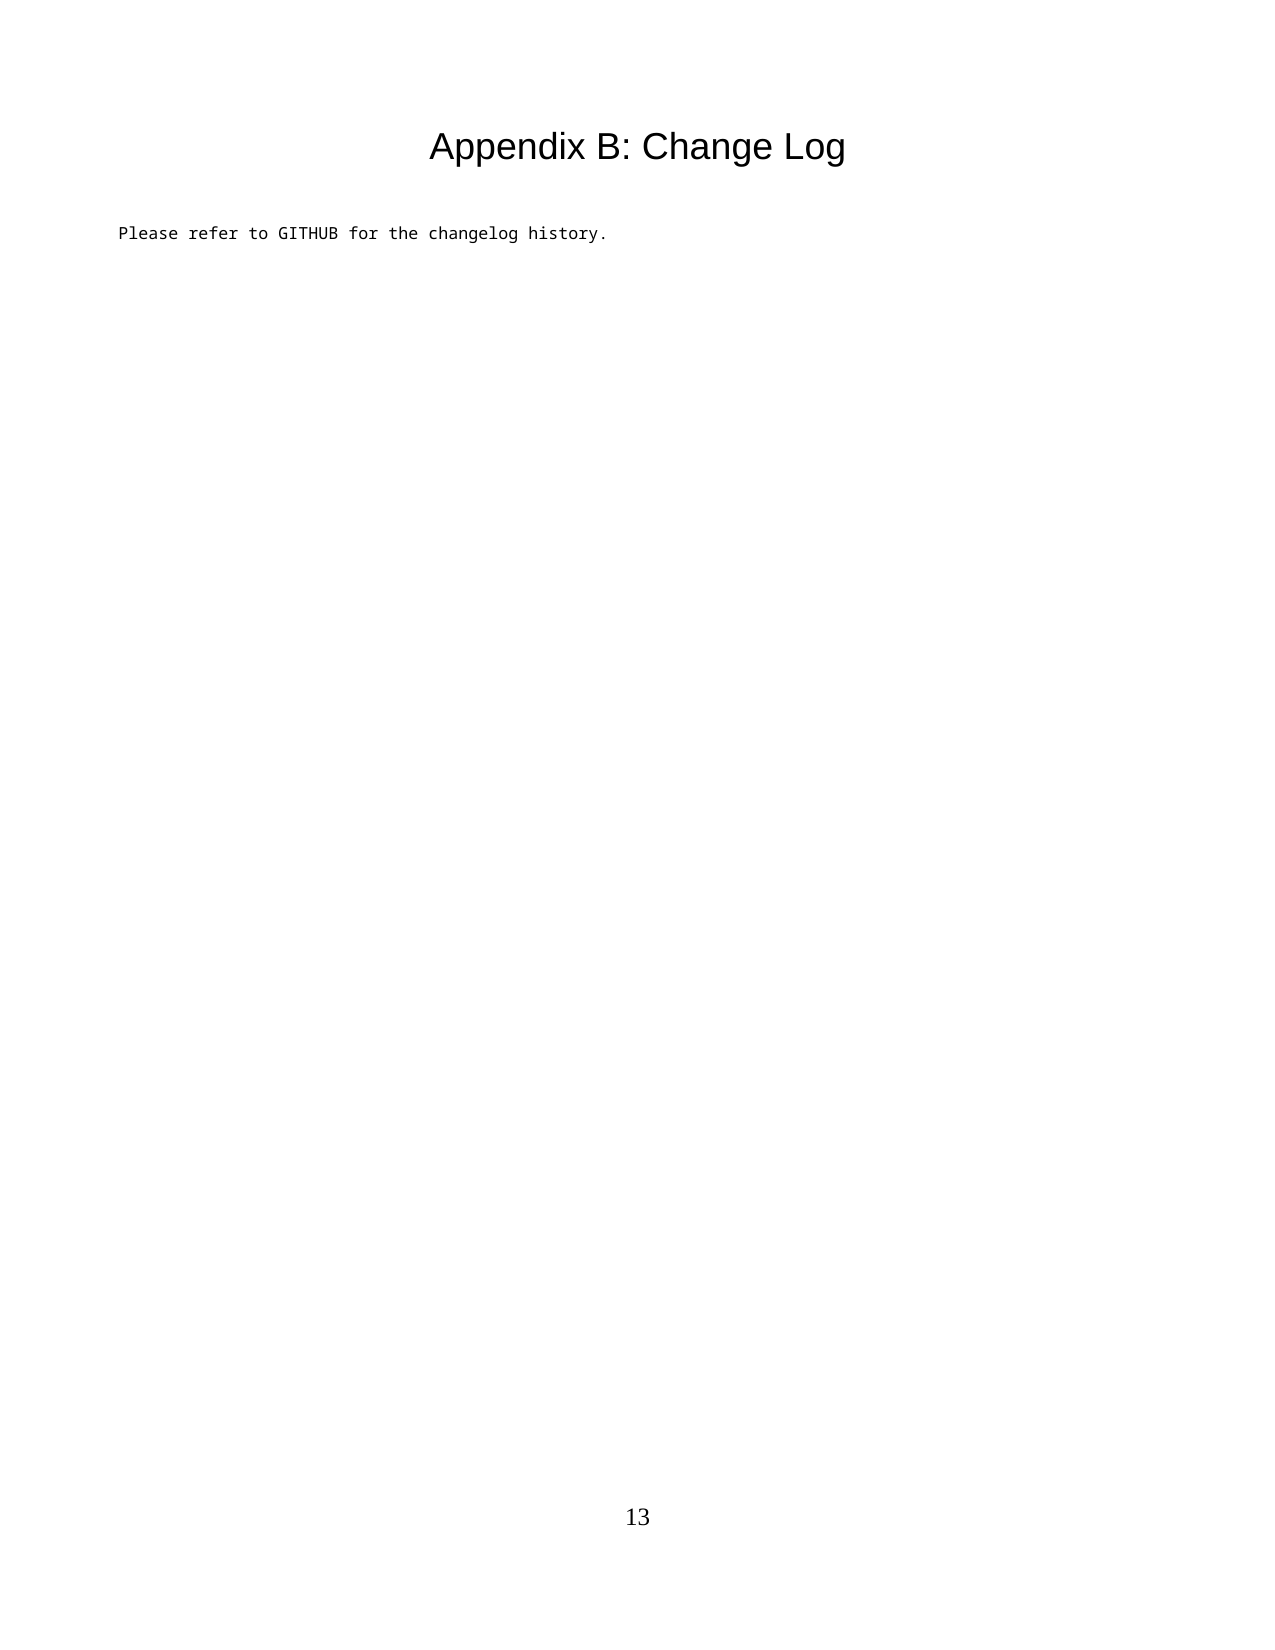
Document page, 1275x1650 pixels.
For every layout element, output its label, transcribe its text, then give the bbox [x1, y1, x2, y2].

text Please refer to GITHUB for the changelog history. [118, 222, 1157, 244]
subtitle Appendix B: Change Log [118, 124, 1157, 167]
